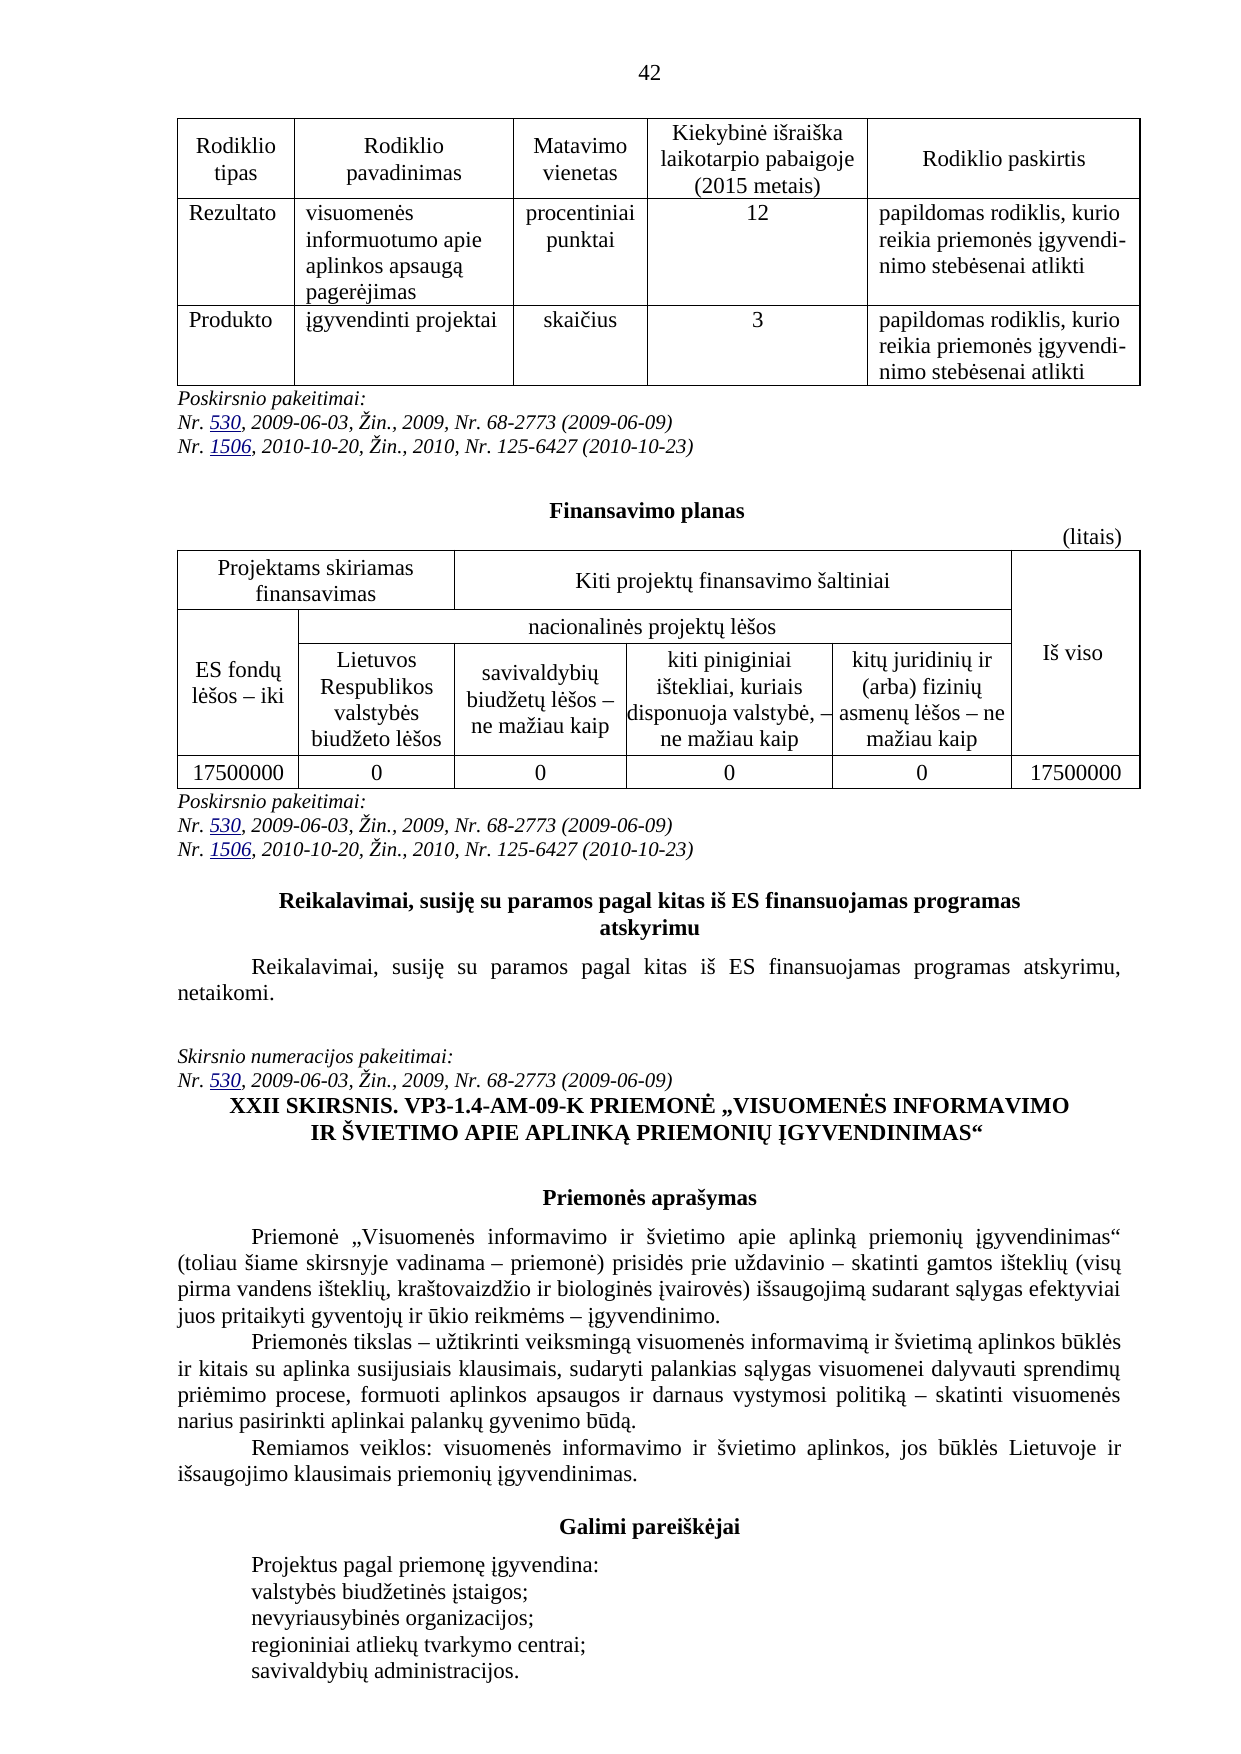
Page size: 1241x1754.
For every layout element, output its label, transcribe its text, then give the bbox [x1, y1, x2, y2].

text Priemonės aprašymas [177, 1184, 1122, 1210]
table_cell Lietuvos Respublikos valstybės biudžeto lėšos [299, 644, 454, 755]
table_cell papildomas rodiklis, kurio reikia priemonės įgyvendi­nimo stebėsenai atlikti [868, 306, 1139, 385]
text Finansavimo planas [177, 497, 1122, 523]
table_cell Produkto [178, 306, 294, 385]
table_header Matavimo vienetas [514, 119, 647, 198]
table_cell 0 [833, 756, 1011, 788]
table_cell 3 [648, 306, 867, 385]
table_cell savivaldybių biudžetų lėšos – ne mažiau kaip [455, 644, 626, 755]
table_header Projektams skiriamas finansavimas [178, 551, 454, 609]
table_header Rodiklio tipas [178, 119, 294, 198]
table_cell ES fondų lėšos – iki [178, 610, 298, 755]
text Skirsnio numeracijos pakeitimai: [177, 1044, 1122, 1068]
table_cell 0 [455, 756, 626, 788]
text (litais) [177, 523, 1122, 549]
table_cell Rezultato [178, 199, 294, 305]
text Nr. 530, 2009-06-03, Žin., 2009, Nr. 68-2773 (2009-06-09) [177, 410, 1122, 434]
table_cell 0 [299, 756, 454, 788]
text savivaldybių administracijos. [177, 1657, 1122, 1683]
table_cell skaičius [514, 306, 647, 385]
table_header Rodiklio pavadinimas [295, 119, 513, 198]
text Galimi pareiškėjai [177, 1513, 1122, 1539]
table_cell įgyvendinti projektai [295, 306, 513, 385]
table_cell visuomenės informuo­tumo apie aplinkos apsaugą pagerėjimas [295, 199, 513, 305]
table_header Kiekybinė išraiška laikotarpio pabaigoje (2015 metais) [648, 119, 867, 198]
text nevyriausybinės organizacijos; [177, 1604, 1122, 1631]
table_header Iš viso [1012, 551, 1139, 755]
table_cell 12 [648, 199, 867, 305]
text Nr. 530, 2009-06-03, Žin., 2009, Nr. 68-2773 (2009-06-09) [177, 1068, 1122, 1092]
text valstybės biudžetinės įstaigos; [177, 1578, 1122, 1604]
table_cell kitų juridinių ir (arba) fizinių asmenų lėšos – ne mažiau kaip [833, 644, 1011, 755]
text Reikalavimai, susiję su paramos pagal kitas iš ES finansuojamas programas atskyrimu, netaikomi. [177, 953, 1122, 1005]
text Nr. 530, 2009-06-03, Žin., 2009, Nr. 68-2773 (2009-06-09) [177, 813, 1122, 837]
text Nr. 1506, 2010-10-20, Žin., 2010, Nr. 125-6427 (2010-10-23) [177, 434, 1122, 458]
text Remiamos veiklos: visuomenės informavimo ir švietimo aplinkos, jos būklės Lietuvoje ir išsaugojimo klausimais priemonių įgyvendinimas. [177, 1434, 1122, 1486]
table_header Rodiklio paskirtis [868, 119, 1139, 198]
table_cell procentiniai punktai [514, 199, 647, 305]
text XXII SKIRSNIS. VP3-1.4-AM-09-K PRIEMONĖ „VISUOMENĖS INFORMAVIMO IR ŠVIETIMO APIE APLINKĄ PRIEMONIŲ ĮGYVENDINIMAS“ [177, 1092, 1122, 1145]
text Reikalavimai, susiję su paramos pagal kitas iš ES finansuojamas programas atskyrimu [177, 887, 1122, 940]
text Poskirsnio pakeitimai: [177, 789, 1122, 813]
table_header Kiti projektų finansavimo šaltiniai [455, 551, 1011, 609]
text Priemonės tikslas – užtikrinti veiksmingą visuomenės informavimą ir švietimą aplinkos būklės ir kitais su aplinka susijusiais klausimais, sudaryti palankias sąlygas visuomenei dalyvauti sprendimų priėmimo procese, formuoti aplinkos apsaugos ir darnaus vystymosi politiką – skatinti visuomenės narius pasirinkti aplinkai palankų gyvenimo būdą. [177, 1328, 1122, 1434]
table_cell 17500000 [1012, 756, 1139, 788]
text Poskirsnio pakeitimai: [177, 386, 1122, 410]
table_cell 0 [627, 756, 832, 788]
table_cell papildomas rodiklis, kurio reikia priemonės įgyvendi­nimo stebėsenai atlikti [868, 199, 1139, 305]
text Projektus pagal priemonę įgyvendina: [177, 1552, 1122, 1578]
text Nr. 1506, 2010-10-20, Žin., 2010, Nr. 125-6427 (2010-10-23) [177, 837, 1122, 861]
table_cell nacionalinės projektų lėšos [299, 610, 1011, 642]
text Priemonė „Visuomenės informavimo ir švietimo apie aplinką priemonių įgyvendinimas“ (toliau šiame skirsnyje vadinama – priemonė) prisidės prie uždavinio – skatinti gamtos išteklių (visų pirma vandens išteklių, kraštovaizdžio ir biologinės įvairovės) išsaugojimą sudarant sąlygas efektyviai juos pritaikyti gyventojų ir ūkio reikmėms – įgyvendinimo. [177, 1223, 1122, 1328]
text regioniniai atliekų tvarkymo centrai; [177, 1631, 1122, 1657]
table_cell 17500000 [178, 756, 298, 788]
table_cell kiti piniginiai ištekliai, kuriais disponuoja valstybė, – ne mažiau kaip [627, 644, 832, 755]
